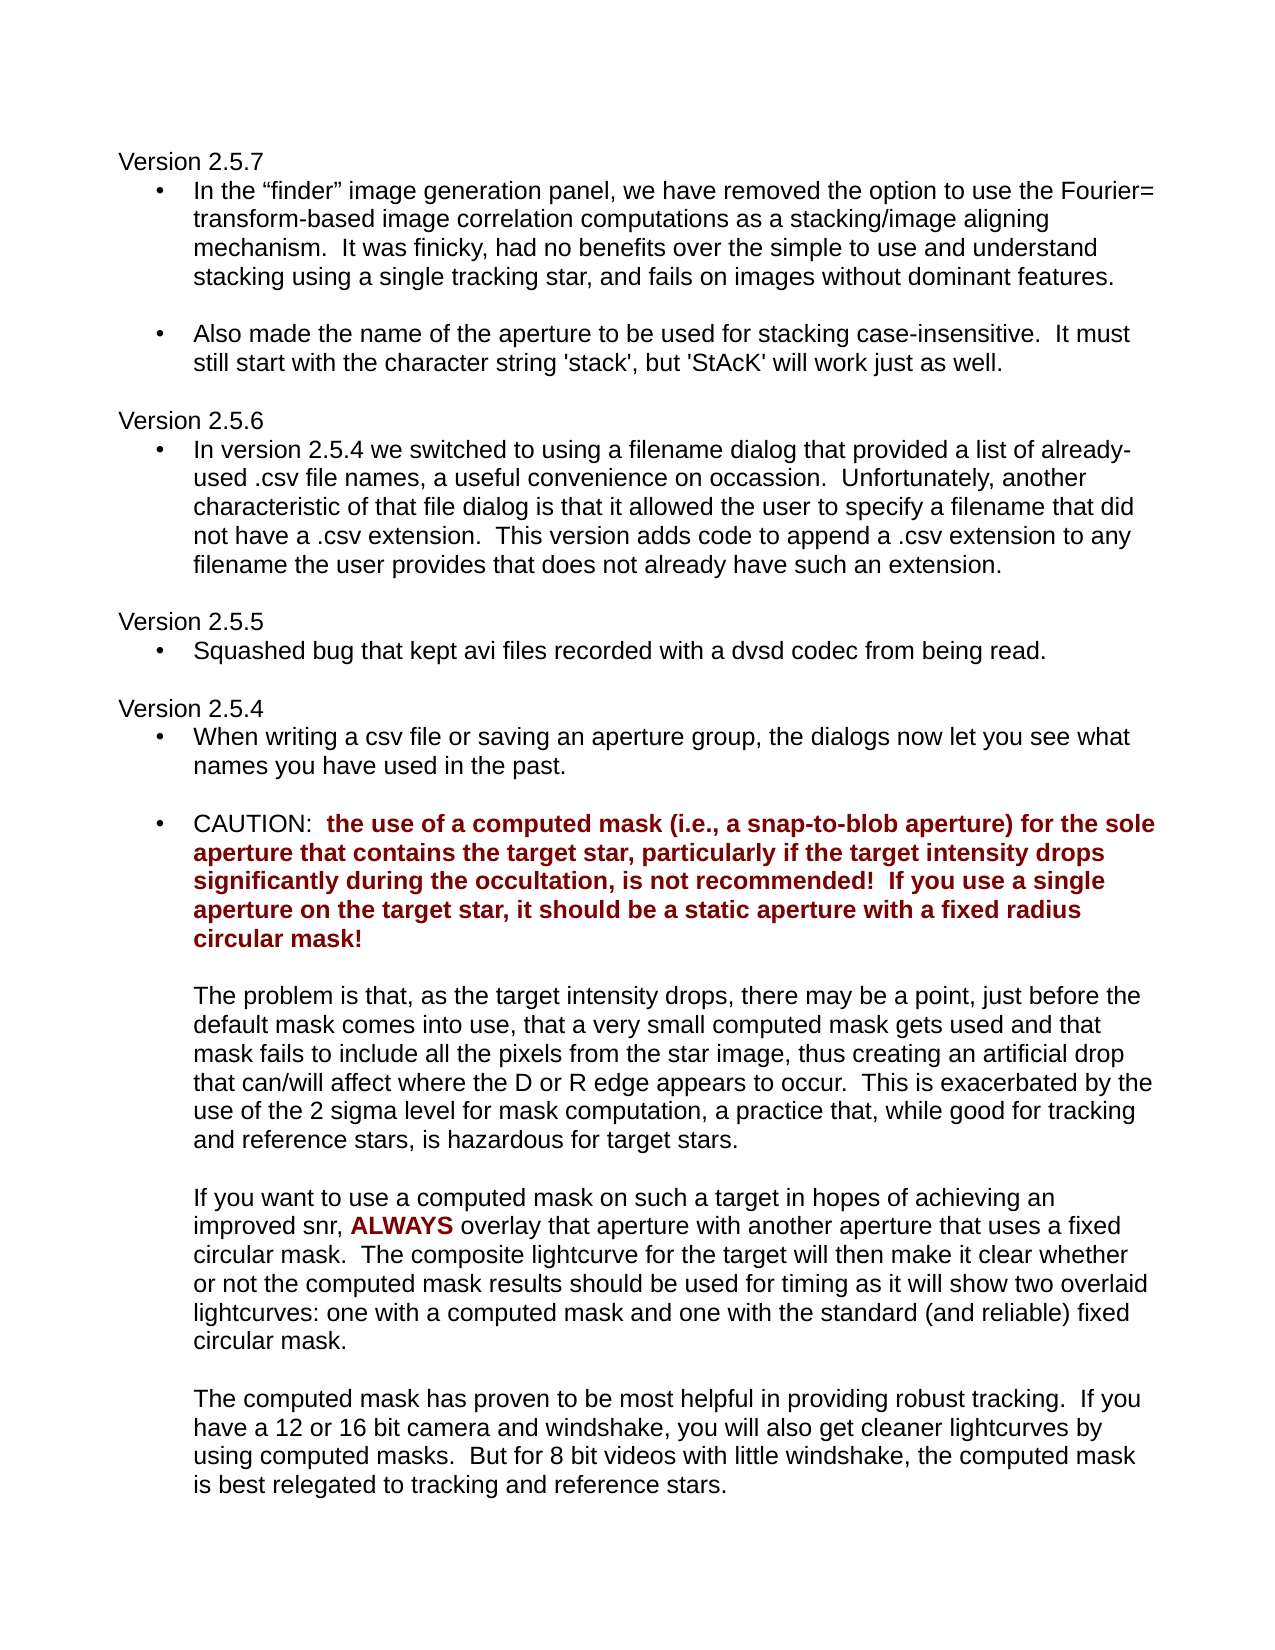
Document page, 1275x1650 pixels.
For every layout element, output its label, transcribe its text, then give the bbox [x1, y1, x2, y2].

list Also made the name of the aperture to be used for stacking case-insensitive. It must still start with the character string 'stack', but 'StAcK' will work just as well. [156, 319, 1157, 406]
text Version 2.5.6 [118, 406, 1157, 434]
list Squashed bug that kept avi files recorded with a dvsd codec from being read. [156, 636, 1157, 693]
list In version 2.5.4 we switched to using a filename dialog that provided a list of already-used .csv file names, a useful convenience on occassion. Unfortunately, another characteristic of that file dialog is that it allowed the user to specify a filename that did not have a .csv extension. This version adds code to append a .csv extension to any filename the user provides that does not already have such an extension. [156, 434, 1157, 607]
list In the “finder” image generation panel, we have removed the option to use the Fourier= transform-based image correlation computations as a stacking/image aligning mechanism. It was finicky, had no benefits over the simple to use and understand stacking using a single tracking star, and fails on images without dominant features. [156, 176, 1157, 319]
text Version 2.5.5 [118, 607, 1157, 636]
text Version 2.5.4 [118, 693, 1157, 722]
list When writing a csv file or saving an aperture group, the dialogs now let you see what names you have used in the past. [156, 722, 1157, 809]
text Version 2.5.7 [118, 147, 1157, 176]
list CAUTION: the use of a computed mask (i.e., a snap-to-blob aperture) for the sole aperture that contains the target star, particularly if the target intensity drops significantly during the occultation, is not recommended! If you use a single aperture on the target star, it should be a static aperture with a fixed radius circular mask! The problem is that, as the target intensity drops, there may be a point, just before the default mask comes into use, that a very small computed mask gets used and that mask fails to include all the pixels from the star image, thus creating an artificial drop that can/will affect where the D or R edge appears to occur. This is exacerbated by the use of the 2 sigma level for mask computation, a practice that, while good for tracking and reference stars, is hazardous for target stars. If you want to use a computed mask on such a target in hopes of achieving an improved snr, ALWAYS overlay that aperture with another aperture that uses a fixed circular mask. The composite lightcurve for the target will then make it clear whether or not the computed mask results should be used for timing as it will show two overlaid lightcurves: one with a computed mask and one with the standard (and reliable) fixed circular mask. The computed mask has proven to be most helpful in providing robust tracking. If you have a 12 or 16 bit camera and windshake, you will also get cleaner lightcurves by using computed masks. But for 8 bit videos with little windshake, the computed mask is best relegated to tracking and reference stars. [156, 809, 1157, 1527]
